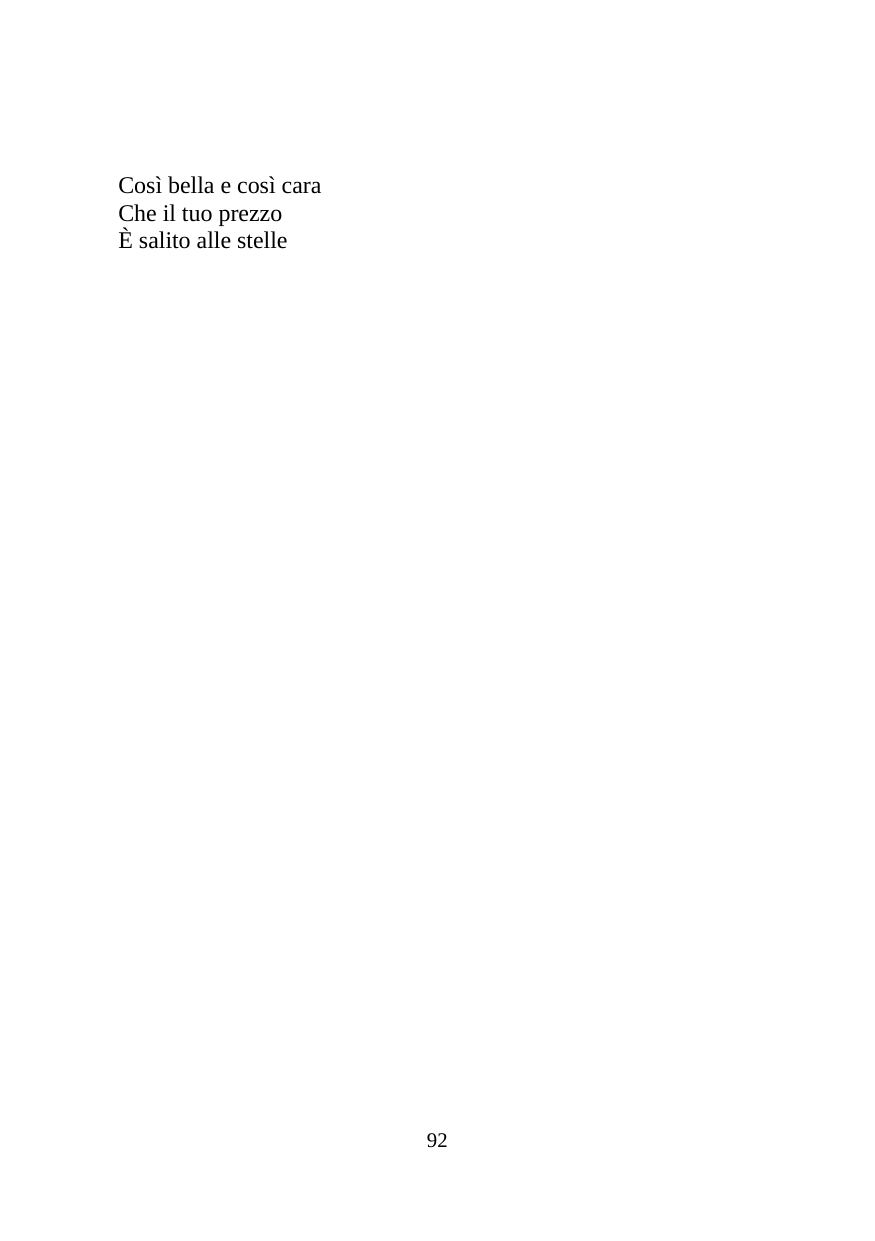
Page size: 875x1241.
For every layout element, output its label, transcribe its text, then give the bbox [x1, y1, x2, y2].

text Così bella e così cara [88, 171, 786, 199]
text È salito alle stelle [88, 227, 786, 254]
text Che il tuo prezzo [88, 199, 786, 227]
